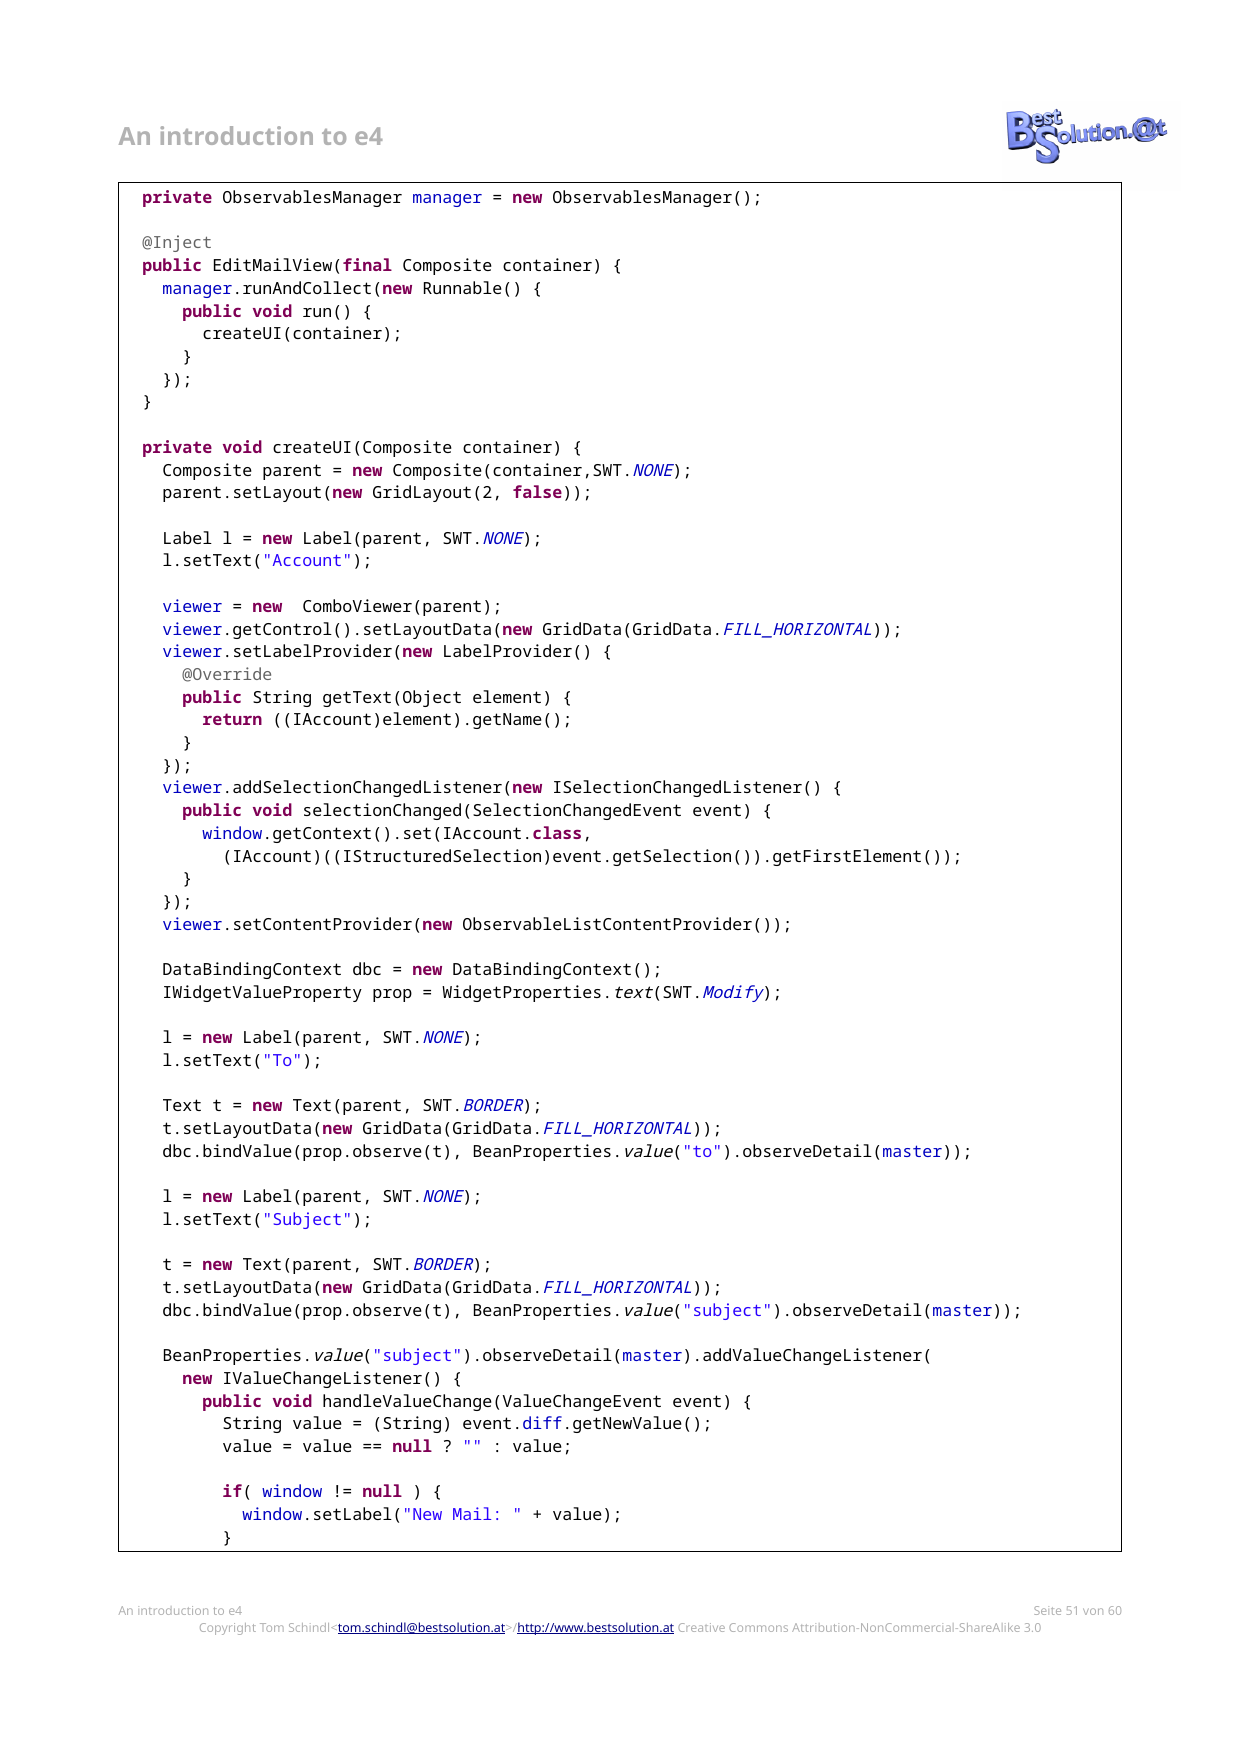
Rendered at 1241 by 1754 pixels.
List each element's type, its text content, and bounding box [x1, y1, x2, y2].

text @Override [119, 658, 1121, 681]
text dbc.bindValue(prop.observe(t), BeanProperties.value("subject").observeDetail(master)); BeanProperties.value("subject").observeDetail(master).addValueChangeListener( new IValueChangeListener() { public void handleValueChange(ValueChangeEvent event) { String value = (String) event.diff.getNewValue(); value = value == null ? "" : value; if( window != null ) { window.setLabel("New Mail: " + value); } [119, 1294, 1121, 1551]
text return ((IAccount)element).getName(); [119, 704, 1121, 727]
text createUI(container); [119, 318, 1121, 341]
text Text t = new Text(parent, SWT.BORDER); [119, 1090, 1121, 1113]
text }); [119, 886, 1121, 908]
text IWidgetValueProperty prop = WidgetProperties.text(SWT.Modify); [119, 976, 1121, 1003]
text }); [119, 749, 1121, 772]
text viewer.addSelectionChangedListener(new ISelectionChangedListener() { [119, 772, 1121, 795]
text } [119, 727, 1121, 749]
text l.setText("Subject"); [119, 1203, 1121, 1230]
text viewer.setLabelProvider(new LabelProvider() { [119, 636, 1121, 658]
text public void run() { [119, 295, 1121, 318]
text viewer = new ComboViewer(parent); [119, 590, 1121, 613]
text Label l = new Label(parent, SWT.NONE); [119, 499, 1121, 545]
text window.getContext().set(IAccount.class, (IAccount)((IStructuredSelection)event.getSelection()).getFirstElement()); [119, 817, 1121, 863]
text l.setText("Account"); [119, 545, 1121, 572]
text } [119, 386, 1121, 413]
text private void createUI(Composite container) { [119, 431, 1121, 454]
text Composite parent = new Composite(container,SWT.NONE); [119, 454, 1121, 477]
text t.setLayoutData(new GridData(GridData.FILL_HORIZONTAL)); [119, 1272, 1121, 1294]
text public EditMailView(final Composite container) { [119, 250, 1121, 272]
text }); [119, 363, 1121, 386]
text l = new Label(parent, SWT.NONE); [119, 1022, 1121, 1044]
text parent.setLayout(new GridLayout(2, false)); [119, 477, 1121, 499]
text l.setText("To"); [119, 1044, 1121, 1071]
text manager.runAndCollect(new Runnable() { [119, 272, 1121, 295]
text DataBindingContext dbc = new DataBindingContext(); [119, 954, 1121, 976]
text l = new Label(parent, SWT.NONE); [119, 1181, 1121, 1203]
text viewer.setContentProvider(new ObservableListContentProvider()); [119, 908, 1121, 935]
text dbc.bindValue(prop.observe(t), BeanProperties.value("to").observeDetail(master)); [119, 1135, 1121, 1162]
text viewer.getControl().setLayoutData(new GridData(GridData.FILL_HORIZONTAL)); [119, 613, 1121, 636]
text t.setLayoutData(new GridData(GridData.FILL_HORIZONTAL)); [119, 1113, 1121, 1135]
text private ObservablesManager manager = new ObservablesManager(); @Inject [119, 183, 1121, 250]
text t = new Text(parent, SWT.BORDER); [119, 1249, 1121, 1272]
text public void selectionChanged(SelectionChangedEvent event) { [119, 795, 1121, 817]
picture [1002, 101, 1181, 191]
text } [119, 341, 1121, 363]
text public String getText(Object element) { [119, 681, 1121, 704]
text } [119, 863, 1121, 886]
